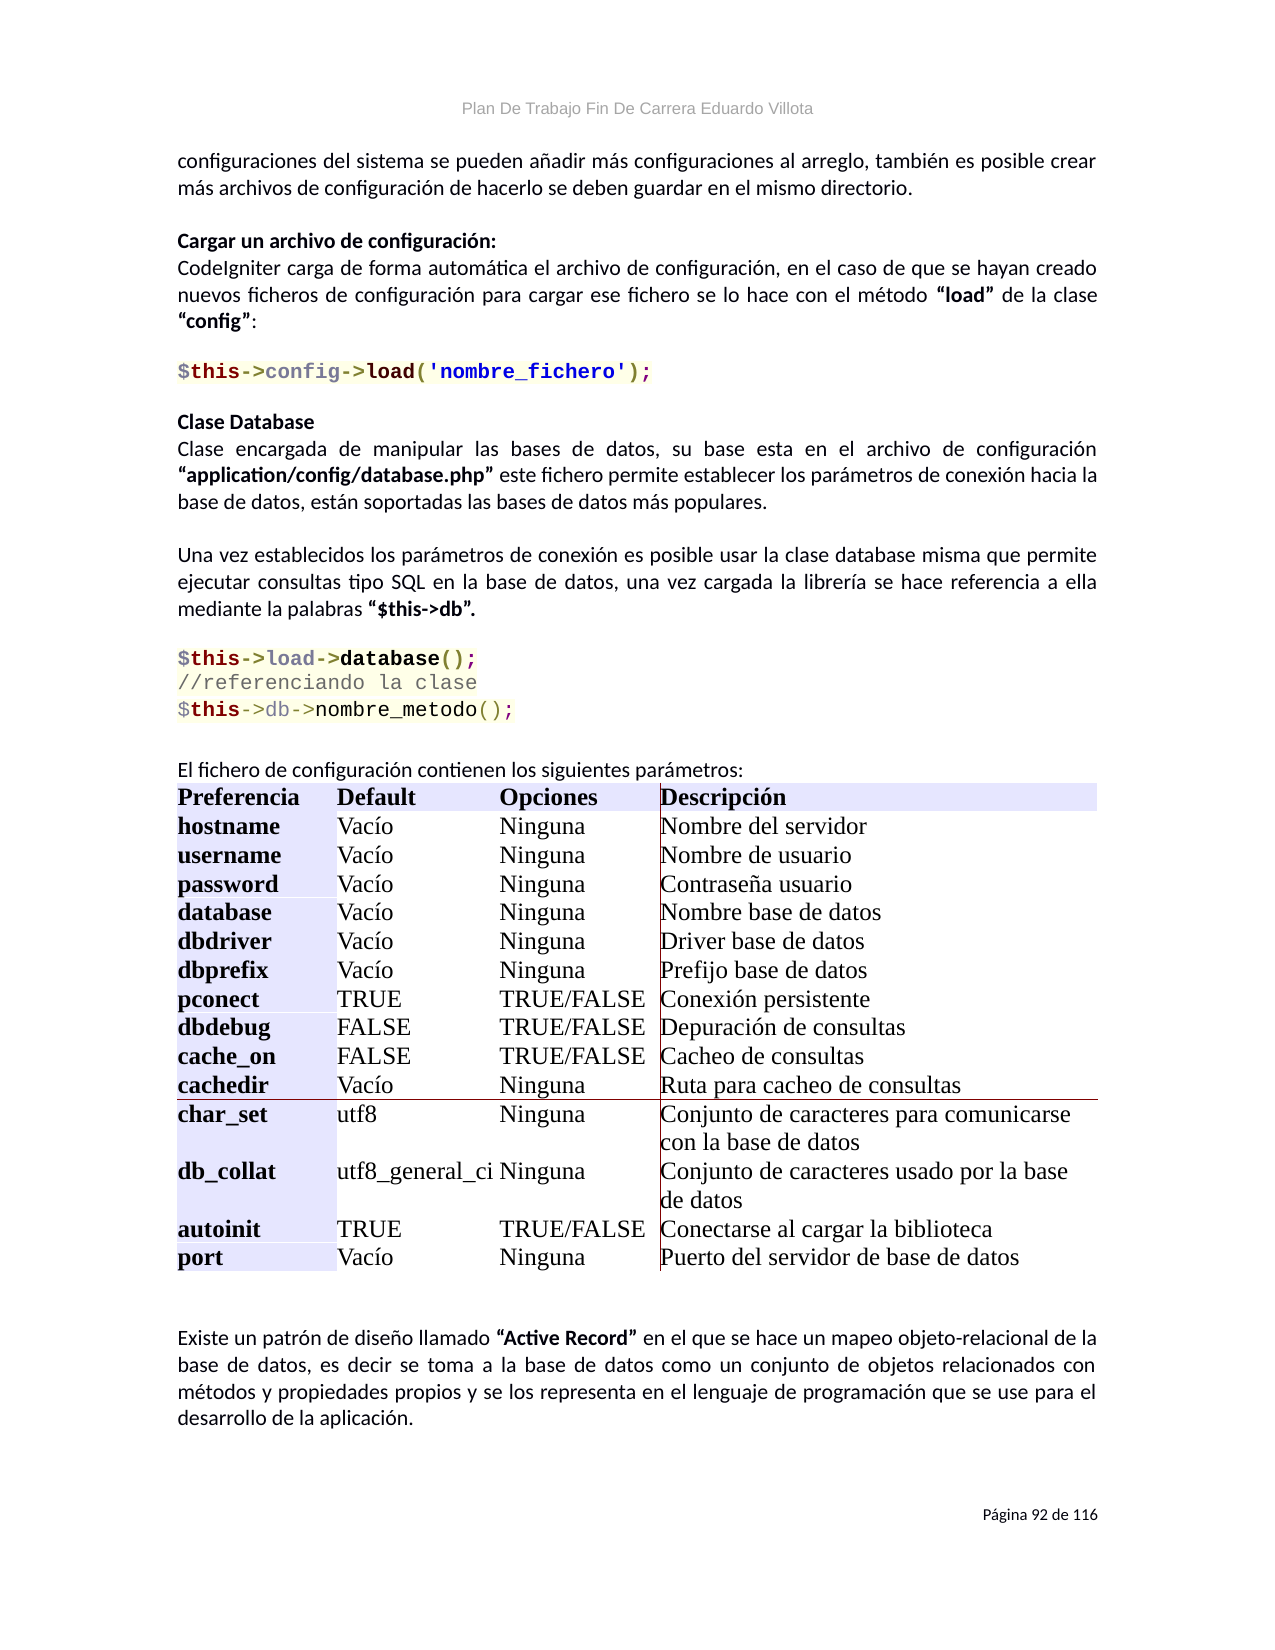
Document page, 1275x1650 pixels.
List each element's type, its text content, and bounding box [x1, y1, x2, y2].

table_cell Nombre base de datos [661, 898, 1097, 926]
table_cell Conjunto de caracteres usado por la base de datos [661, 1156, 1097, 1214]
text $this->load->database(); [177, 648, 1098, 672]
table_cell Vacío [337, 926, 499, 955]
table_cell Contraseña usuario [661, 869, 1097, 897]
text Existe un patrón de diseño llamado “Active Record” en el que se hace un mapeo objeto-relacional de la base de datos, es decir se toma a la base de datos como un conjunto de objetos relacionados con métodos y propiedades propios y se los representa en el lenguaje de programación que se use para el desarrollo de la aplicación. [177, 1324, 1098, 1431]
table_cell Ninguna [499, 811, 660, 840]
table_cell TRUE [337, 984, 499, 1012]
table_cell db_collat [177, 1156, 337, 1214]
table_cell utf8_general_ci [337, 1156, 499, 1214]
table_cell Vacío [337, 869, 499, 897]
table_cell Depuración de consultas [661, 1013, 1097, 1041]
text CodeIgniter carga de forma automática el archivo de configuración, en el caso de que se hayan creado nuevos ficheros de configuración para cargar ese fichero se lo hace con el método “load” de la clase “config”: [177, 254, 1098, 334]
table_cell Driver base de datos [661, 926, 1097, 955]
table_cell FALSE [337, 1013, 499, 1041]
table_cell Ninguna [499, 1243, 660, 1271]
table_cell utf8 [337, 1100, 499, 1156]
table_cell Nombre de usuario [661, 840, 1097, 869]
text //referenciando la clase [177, 672, 1098, 696]
table_cell TRUE/FALSE [499, 1041, 660, 1070]
table_header Descripción [661, 783, 1097, 811]
table_cell pconect [177, 984, 337, 1012]
table_cell Conjunto de caracteres para comunicarse con la base de datos [661, 1100, 1097, 1156]
text Cargar un archivo de configuración: [177, 228, 1098, 254]
table_cell FALSE [337, 1041, 499, 1070]
table_cell char_set [177, 1100, 337, 1156]
table_cell dbprefix [177, 955, 337, 984]
table_cell Vacío [337, 898, 499, 926]
table_cell Ninguna [499, 955, 660, 984]
text configuraciones del sistema se pueden añadir más configuraciones al arreglo, también es posible crear más archivos de configuración de hacerlo se deben guardar en el mismo directorio. [177, 148, 1098, 201]
table_cell Ninguna [499, 869, 660, 897]
text Una vez establecidos los parámetros de conexión es posible usar la clase database misma que permite ejecutar consultas tipo SQL en la base de datos, una vez cargada la librería se hace referencia a ella mediante la palabras “$this->db”. [177, 542, 1098, 622]
table_cell Ninguna [499, 1070, 660, 1099]
table_cell hostname [177, 811, 337, 840]
table_cell Ruta para cacheo de consultas [661, 1070, 1097, 1099]
table_cell Vacío [337, 955, 499, 984]
text $this->db->nombre_metodo(); [177, 699, 1098, 723]
table_cell Puerto del servidor de base de datos [661, 1243, 1097, 1271]
table_header Default [337, 783, 499, 811]
table_cell dbdriver [177, 926, 337, 955]
table_cell dbdebug [177, 1013, 337, 1041]
table_cell Ninguna [499, 1100, 660, 1156]
table_cell Vacío [337, 840, 499, 869]
table_cell Prefijo base de datos [661, 955, 1097, 984]
table_cell TRUE [337, 1214, 499, 1242]
text Clase Database [177, 408, 1098, 435]
table_cell TRUE/FALSE [499, 1214, 660, 1242]
table_cell Conexión persistente [661, 984, 1097, 1012]
table_cell Ninguna [499, 840, 660, 869]
text Clase encargada de manipular las bases de datos, su base esta en el archivo de configuración “application/config/database.php” este fichero permite establecer los parámetros de conexión hacia la base de datos, están soportadas las bases de datos más populares. [177, 435, 1098, 515]
table_cell Cacheo de consultas [661, 1041, 1097, 1070]
table_cell TRUE/FALSE [499, 984, 660, 1012]
table_cell Ninguna [499, 898, 660, 926]
table_cell Ninguna [499, 1156, 660, 1214]
table_header Preferencia [177, 783, 337, 811]
table_cell password [177, 869, 337, 897]
table_cell Conectarse al cargar la biblioteca [661, 1214, 1097, 1242]
table_cell Vacío [337, 1070, 499, 1099]
table_cell TRUE/FALSE [499, 1013, 660, 1041]
table_cell cache_on [177, 1041, 337, 1070]
table_header Opciones [499, 783, 660, 811]
text $this->config->load('nombre_fichero'); [177, 361, 1098, 384]
table_cell database [177, 898, 337, 926]
table_cell Ninguna [499, 926, 660, 955]
table_cell autoinit [177, 1214, 337, 1242]
table_cell port [177, 1243, 337, 1271]
text El fichero de configuración contienen los siguientes parámetros: [177, 756, 1098, 782]
table_cell username [177, 840, 337, 869]
table_cell Vacío [337, 1243, 499, 1271]
table_cell Vacío [337, 811, 499, 840]
table_cell cachedir [177, 1070, 337, 1099]
table_cell Nombre del servidor [661, 811, 1097, 840]
